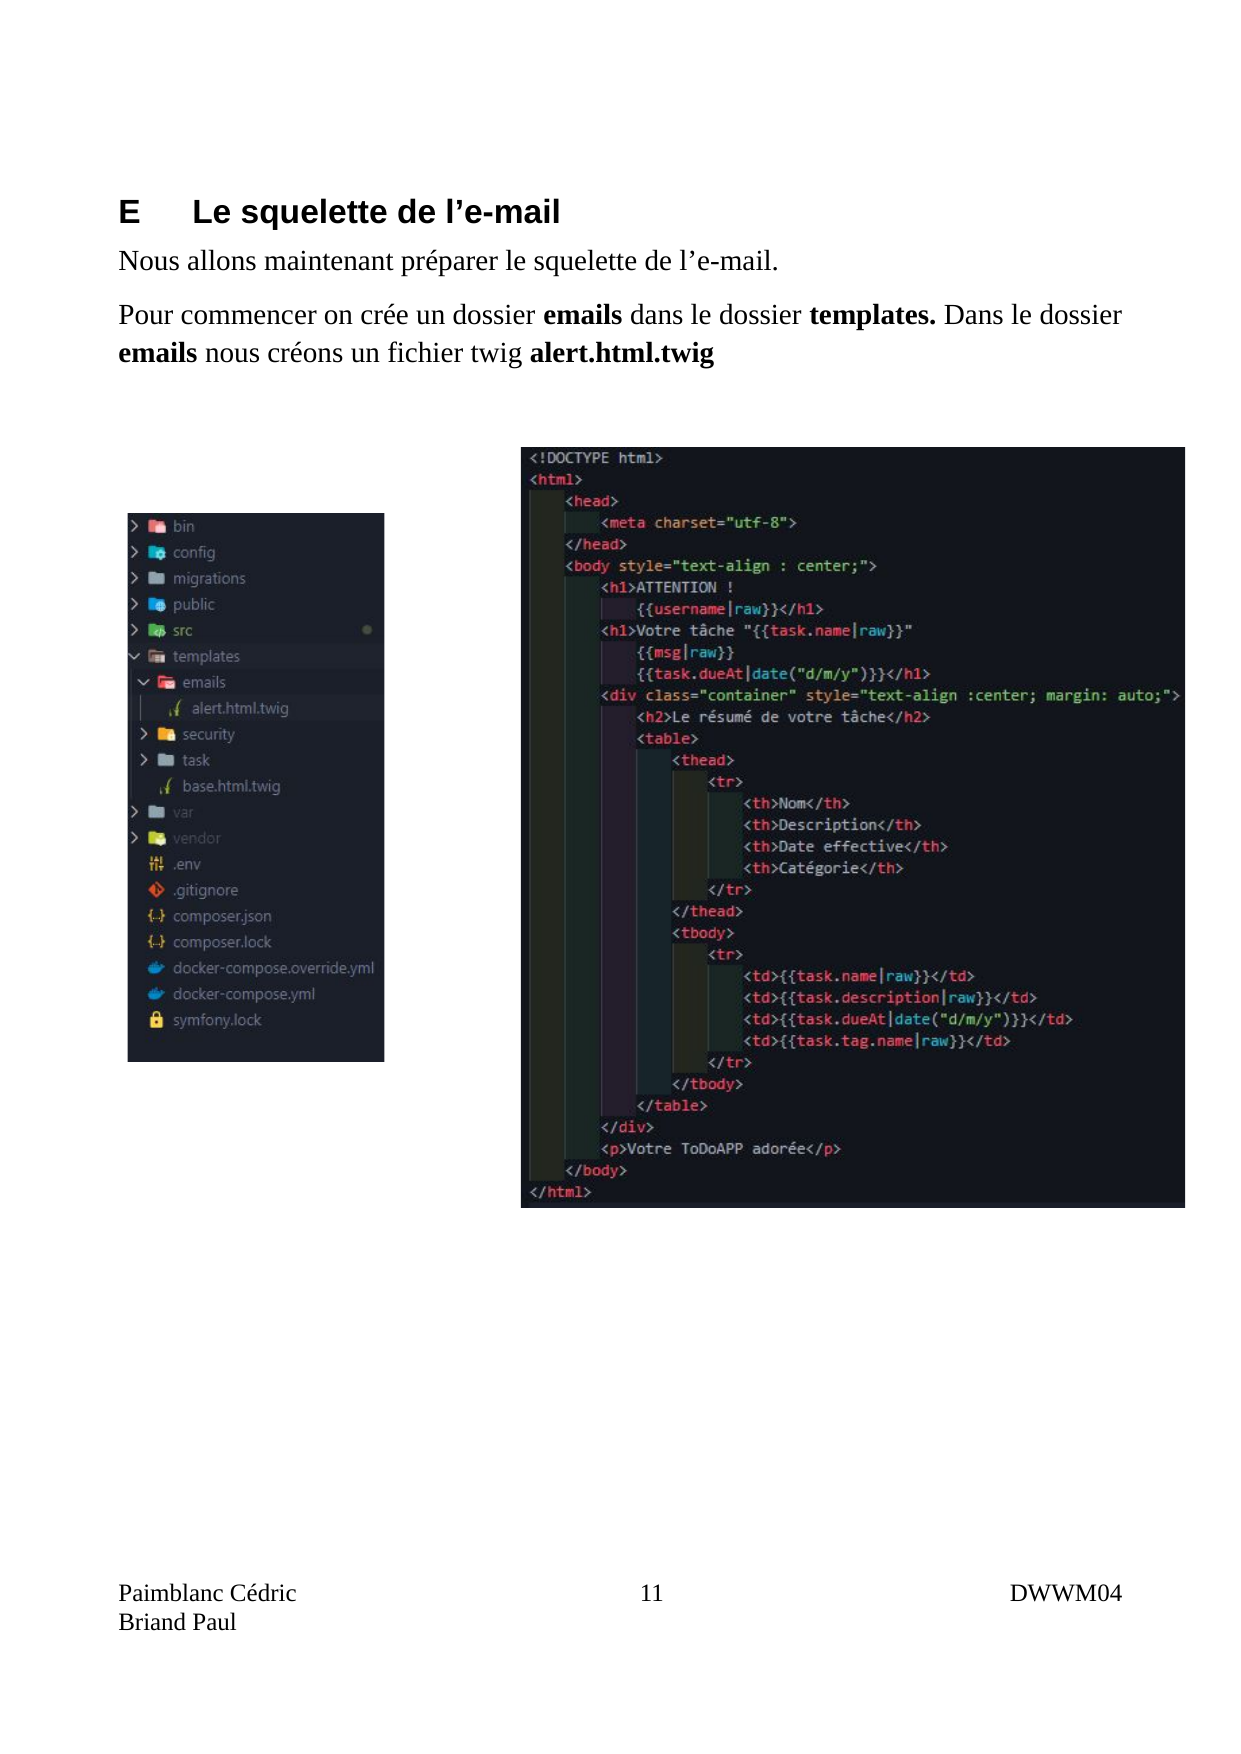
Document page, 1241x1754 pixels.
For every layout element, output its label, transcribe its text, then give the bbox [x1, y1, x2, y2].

picture [127, 513, 385, 1062]
picture [520, 447, 1185, 1208]
text Nous allons maintenant préparer le squelette de l’e-mail. [118, 243, 1122, 277]
subtitle Le squelette de l’e-mail [118, 192, 1122, 231]
text Pour commencer on crée un dossier emails dans le dossier templates. Dans le dossier emails nous créons un fichier twig alert.html.twig [118, 297, 1122, 369]
